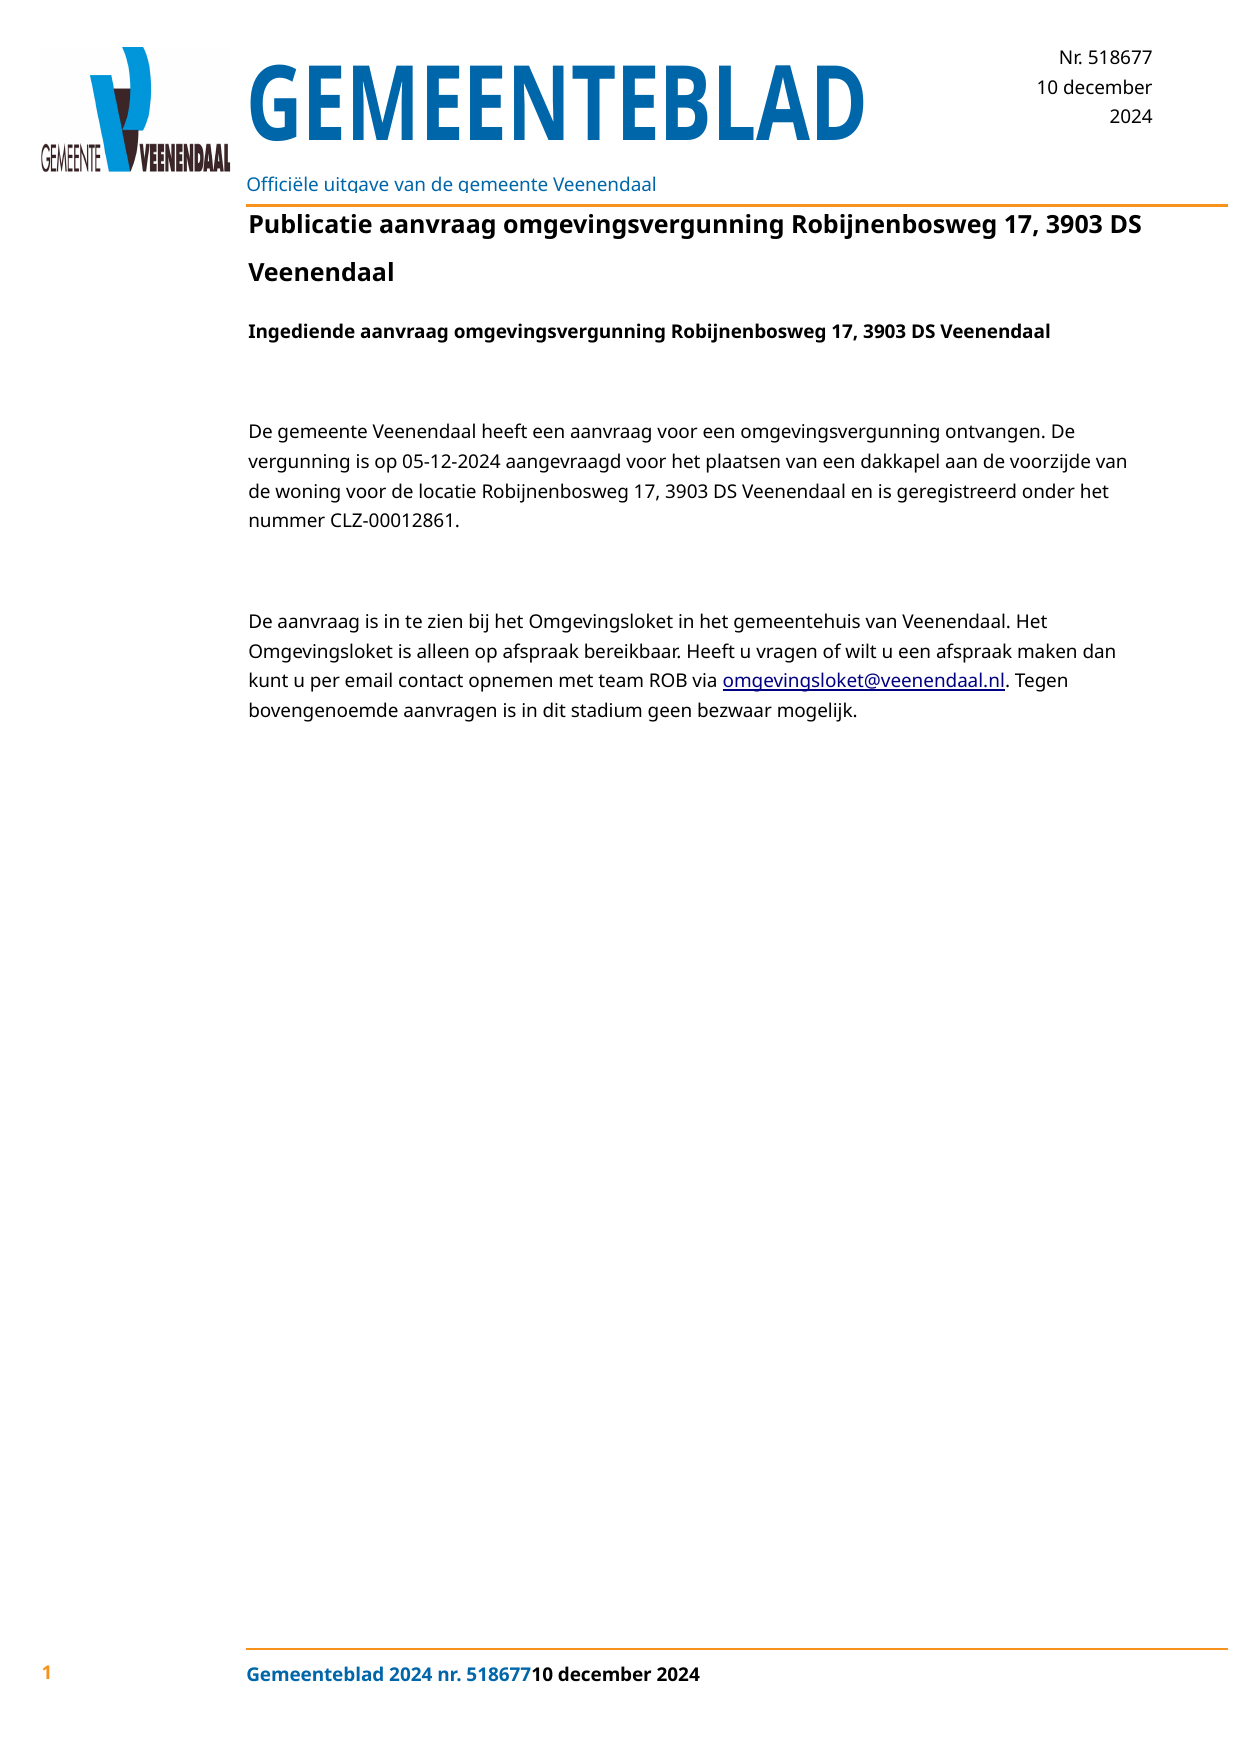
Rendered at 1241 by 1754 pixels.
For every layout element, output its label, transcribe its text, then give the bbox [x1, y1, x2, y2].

text De gemeente Veenendaal heeft een aanvraag voor een omgevingsvergunning ontvangen. De vergunning is op 05-12-2024 aangevraagd voor het plaatsen van een dakkapel aan de voorzijde van de woning voor de locatie Robijnenbosweg 17, 3903 DS Veenendaal en is geregistreerd onder het nummer CLZ-00012861. [248, 419, 1152, 533]
text Ingediende aanvraag omgevingsvergunning Robijnenbosweg 17, 3903 DS Veenendaal [248, 318, 1152, 344]
picture [123, 47, 231, 172]
text Publicatie aanvraag omgevingsvergunning Robijnenbosweg 17, 3903 DS Veenendaal [248, 207, 1152, 288]
text De aanvraag is in te zien bij het Omgevingsloket in het gemeentehuis van Veenendaal. Het Omgevingsloket is alleen op afspraak bereikbaar. Heeft u vragen of wilt u een afspraak maken dan kunt u per email contact opnemen met team ROB via omgevingsloket@veenendaal.nl. Tegen bovengenoemde aanvragen is in dit stadium geen bezwaar mogelijk. [248, 608, 1152, 723]
picture [41, 47, 130, 172]
